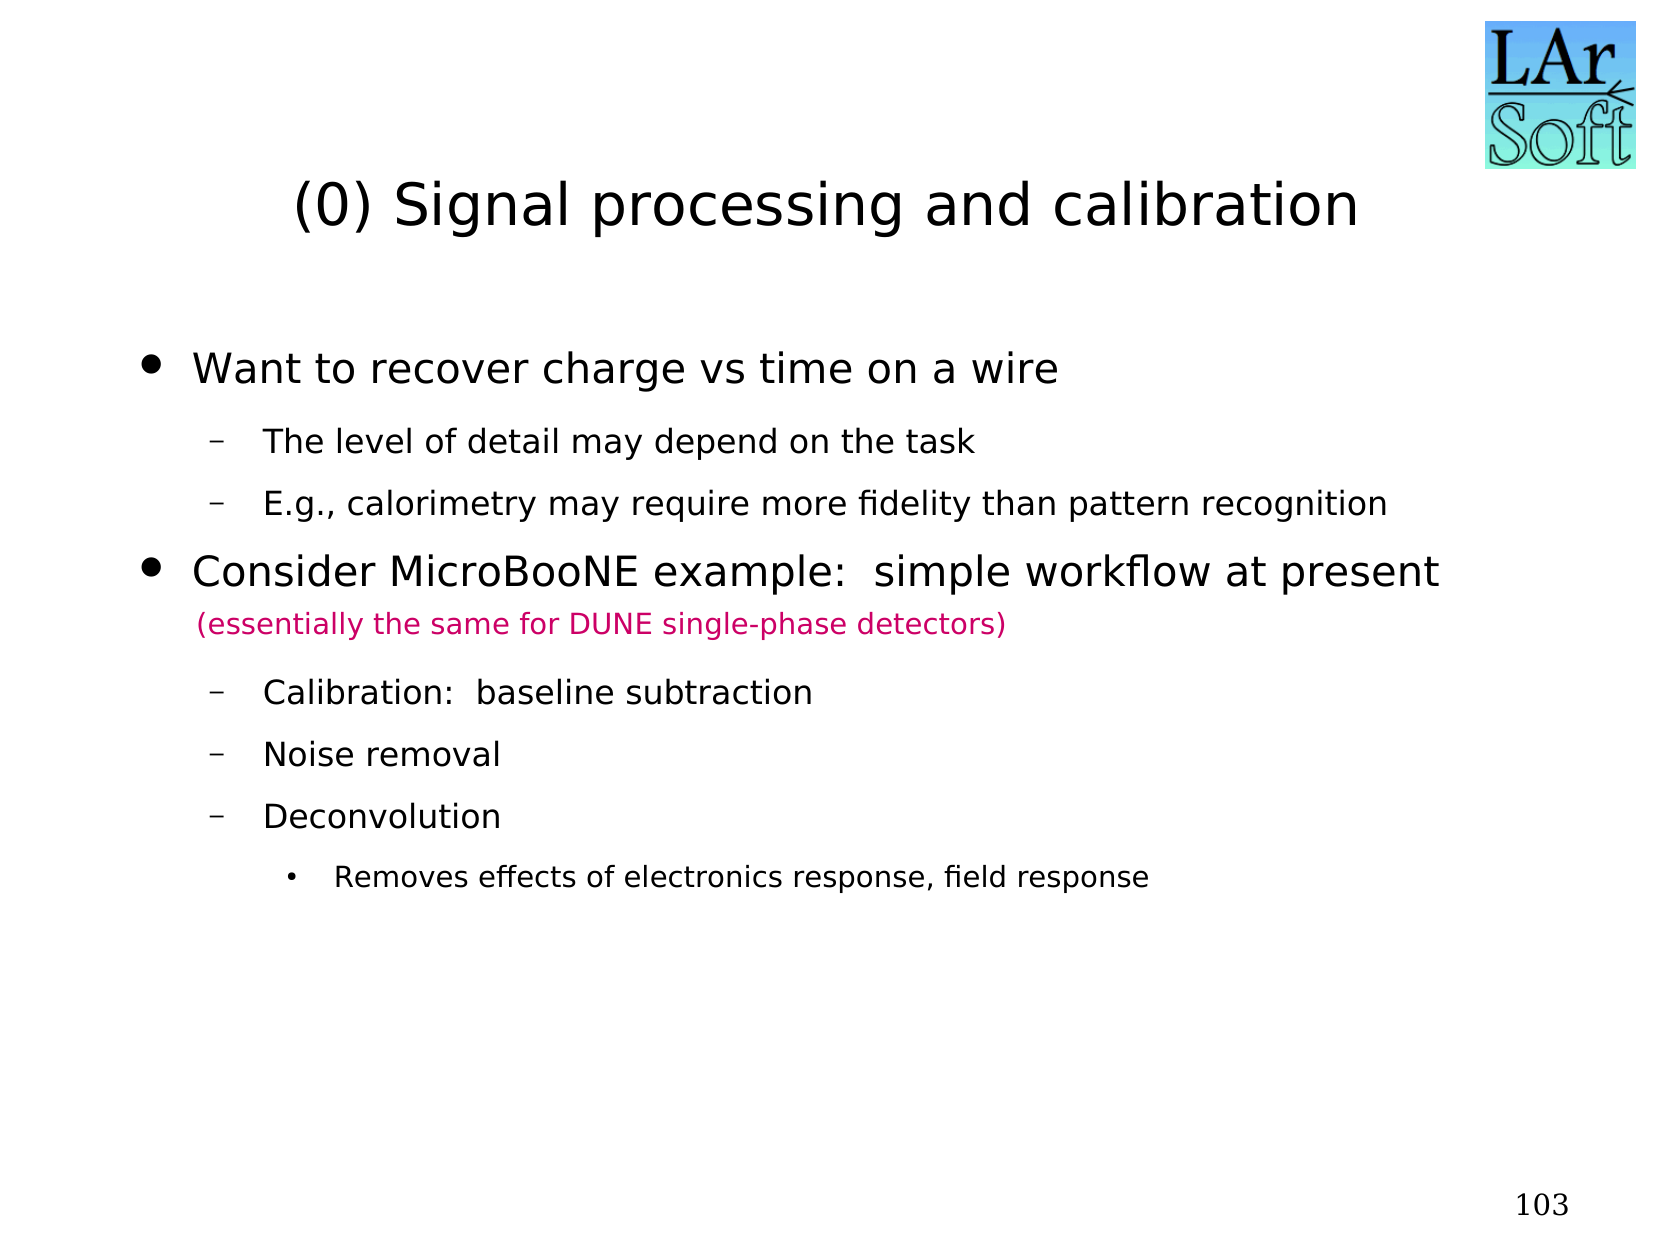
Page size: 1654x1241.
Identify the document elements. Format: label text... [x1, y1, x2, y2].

picture [1485, 21, 1636, 169]
list Want to recover charge vs time on a wire The level of detail may depend on the task E.g., calorimetry may require more fidelity than pattern recognition Consider MicroBooNE example: simple workflow at present (essentially the same for DUNE single-phase detectors) Calibration: baseline subtraction Noise removal Deconvolution Removes effects of electronics response, field response [121, 344, 1533, 1127]
title (0) Signal processing and calibration [121, 102, 1533, 310]
